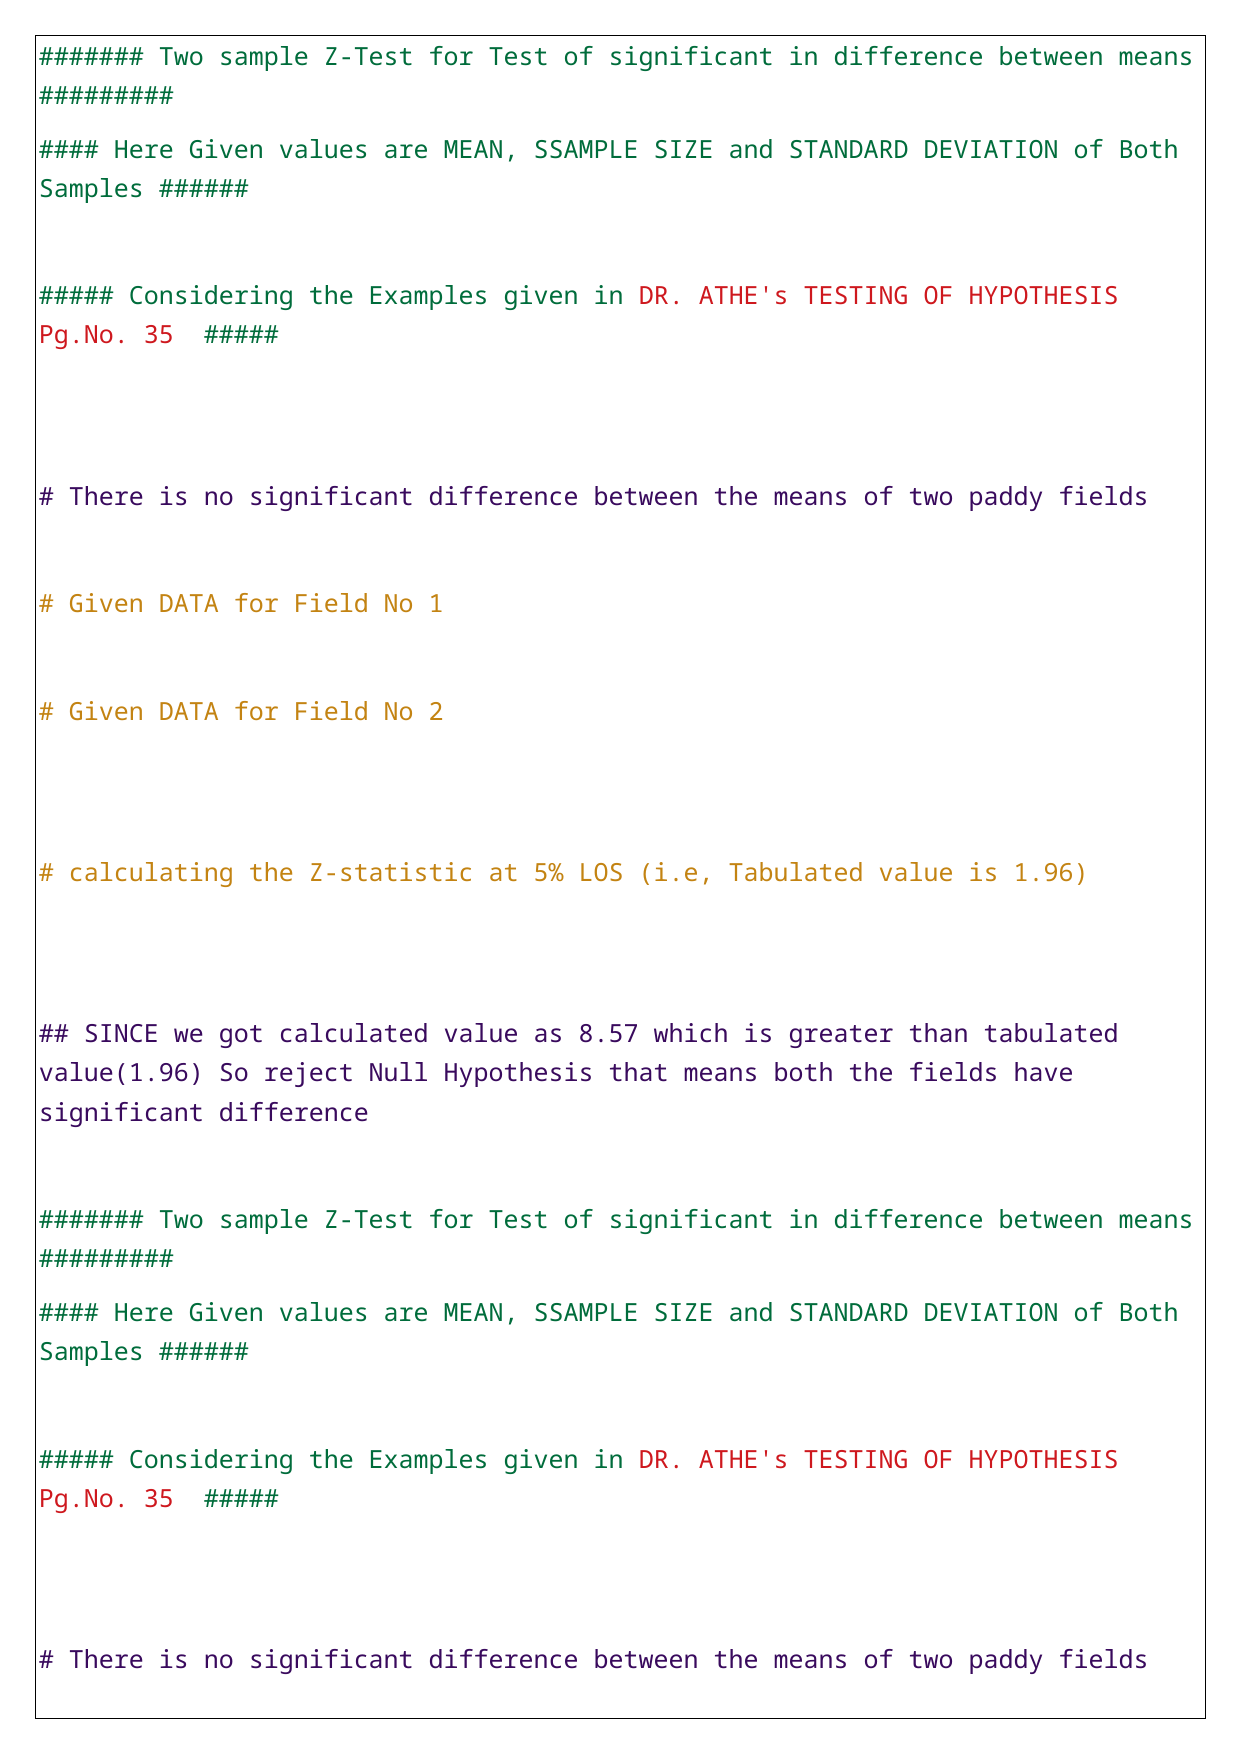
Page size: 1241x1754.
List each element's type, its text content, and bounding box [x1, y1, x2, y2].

text ####### Two sample Z-Test for Test of significant in difference between means ######### [38, 1202, 1202, 1275]
text # There is no significant difference between the means of two paddy fields [38, 1642, 1202, 1676]
text #### Here Given values are MEAN, SSAMPLE SIZE and STANDARD DEVIATION of Both Samples ###### [38, 131, 1202, 204]
text #### Here Given values are MEAN, SSAMPLE SIZE and STANDARD DEVIATION of Both Samples ###### [38, 1295, 1202, 1368]
text ##### Considering the Examples given in DR. ATHE's TESTING OF HYPOTHESIS Pg.No. 35 ##### [38, 278, 1202, 351]
text # Given DATA for Field No 1 [38, 586, 1202, 620]
text # calculating the Z-statistic at 5% LOS (i.e, Tabulated value is 1.96) [38, 855, 1202, 889]
text ##### Considering the Examples given in DR. ATHE's TESTING OF HYPOTHESIS Pg.No. 35 ##### [38, 1441, 1202, 1514]
text ## SINCE we got calculated value as 8.57 which is greater than tabulated value(1.96) So reject Null Hypothesis that means both the fields have significant difference [38, 1016, 1202, 1128]
text ####### Two sample Z-Test for Test of significant in difference between means ######### [38, 38, 1202, 112]
text # There is no significant difference between the means of two paddy fields [38, 478, 1202, 512]
text # Given DATA for Field No 2 [38, 693, 1202, 727]
